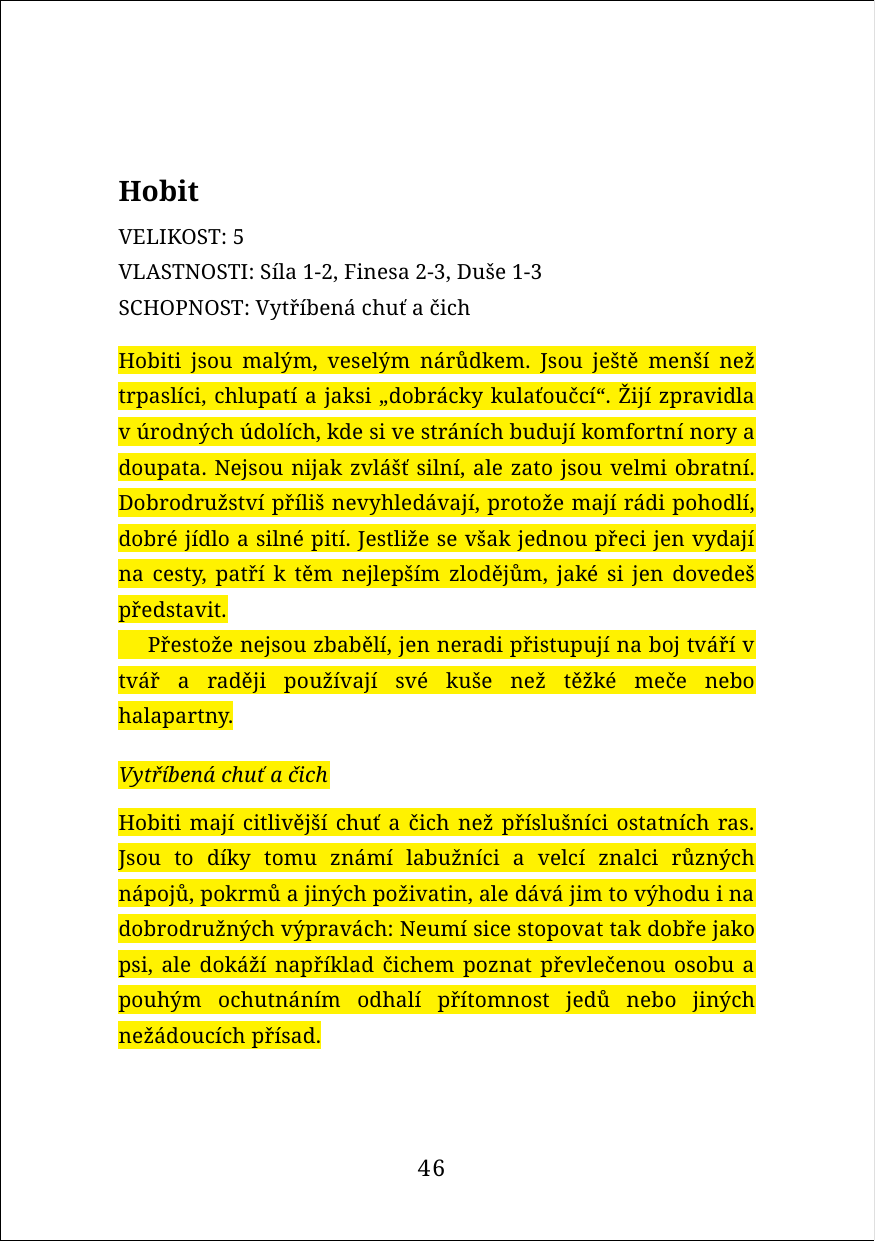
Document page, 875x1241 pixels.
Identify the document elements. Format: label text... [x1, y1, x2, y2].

subtitle Hobit [118, 172, 756, 210]
text Vytříbená chuť a čich [118, 761, 756, 789]
text Hobiti mají citlivější chuť a čich než příslušníci ostatních ras. Jsou to díky tomu známí labužníci a velcí znalci různých nápojů, pokrmů a jiných poživatin, ale dává jim to výhodu i na dobrodružných výpravách: Neumí sice stopovat tak dobře jako psi, ale dokáží například čichem poznat převlečenou osobu a pouhým ochutnáním odhalí přítomnost jedů nebo jiných nežádoucích přísad. [118, 808, 756, 1049]
text VELIKOST: 5 VLASTNOSTI: Síla 1-2, Finesa 2-3, Duše 1-3 SCHOPNOST: Vytříbená chuť a čich [118, 222, 756, 321]
text Hobiti jsou malým, veselým nárůdkem. Jsou ještě menší než trpaslíci, chlupatí a jaksi „dobrácky kulaťoučcí“. Žijí zpravidla v úrodných údolích, kde si ve stráních budují komfortní nory a doupata. Nejsou nijak zvlášť silní, ale zato jsou velmi obratní. Dobrodružství příliš nevyhledávají, protože mají rádi pohodlí, dobré jídlo a silné pití. Jestliže se však jednou přeci jen vydají na cesty, patří k těm nejlepším zlodějům, jaké si jen dovedeš představit. Přestože nejsou zbabělí, jen neradi přistupují na boj tváří v tvář a raději používají své kuše než těžké meče nebo halapartny. [118, 346, 756, 730]
